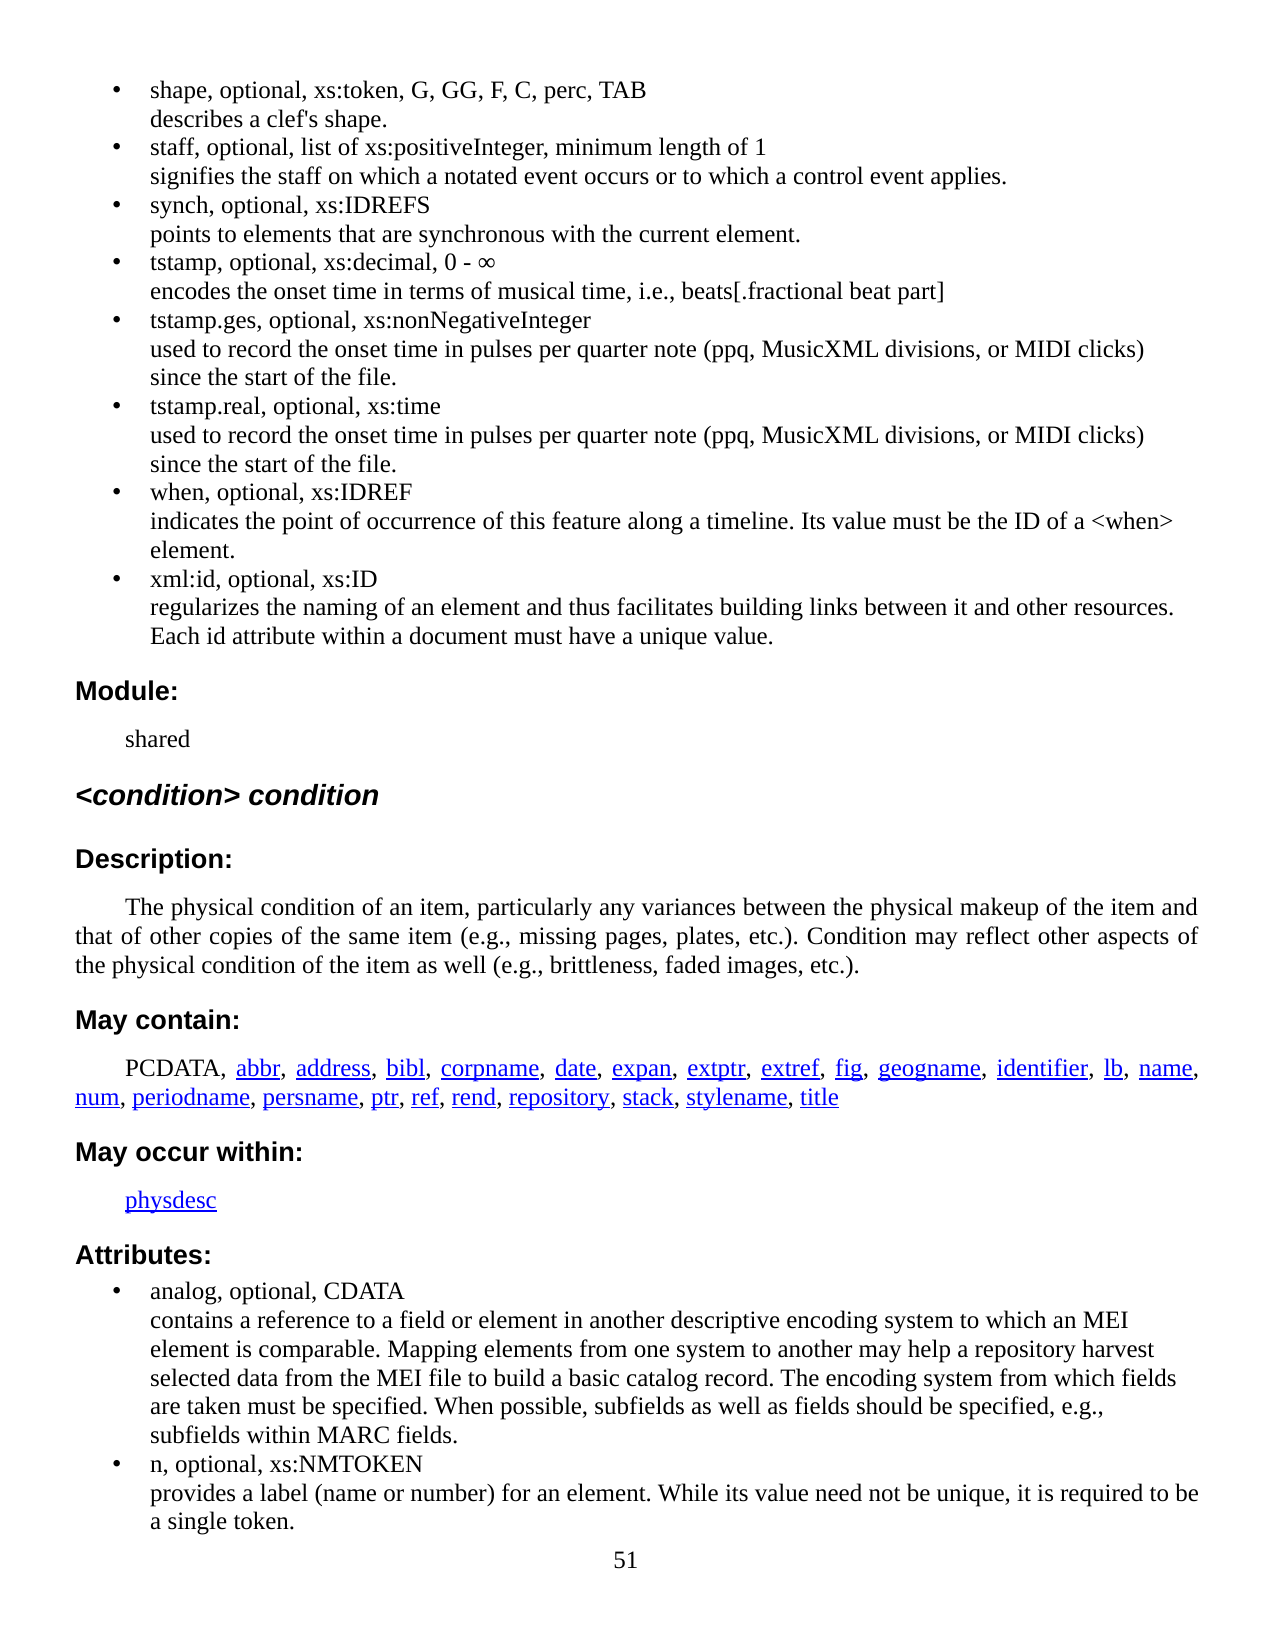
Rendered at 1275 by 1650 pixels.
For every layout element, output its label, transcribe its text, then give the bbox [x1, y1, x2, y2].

subtitle Module: [75, 675, 1200, 706]
text physdesc [75, 1185, 1200, 1214]
list tstamp.ges, optional, xs:nonNegativeInteger used to record the onset time in pulses per quarter note (ppq, MusicXML divisions, or MIDI clicks) since the start of the file. [112, 305, 1200, 391]
list tstamp.real, optional, xs:time used to record the onset time in pulses per quarter note (ppq, MusicXML divisions, or MIDI clicks) since the start of the file. [112, 391, 1200, 477]
list shape, optional, xs:token, G, GG, F, C, perc, TAB describes a clef's shape. [112, 75, 1200, 132]
subtitle Description: [75, 843, 1200, 874]
list staff, optional, list of xs:positiveInteger, minimum length of 1 signifies the staff on which a notated event occurs or to which a control event applies. [112, 132, 1200, 190]
subtitle Attributes: [75, 1239, 1200, 1270]
subtitle May occur within: [75, 1136, 1200, 1167]
text The physical condition of an item, particularly any variances between the physical makeup of the item and that of other copies of the same item (e.g., missing pages, plates, etc.). Condition may reflect other aspects of the physical condition of the item as well (e.g., brittleness, faded images, etc.). [75, 892, 1200, 979]
subtitle <condition> condition [75, 778, 1200, 812]
list when, optional, xs:IDREF indicates the point of occurrence of this feature along a timeline. Its value must be the ID of a <when> element. [112, 477, 1200, 564]
list n, optional, xs:NMTOKEN provides a label (name or number) for an element. While its value need not be unique, it is required to be a single token. [112, 1449, 1200, 1535]
subtitle May contain: [75, 1004, 1200, 1035]
text PCDATA, abbr, address, bibl, corpname, date, expan, extptr, extref, fig, geogname, identifier, lb, name, num, periodname, persname, ptr, ref, rend, repository, stack, stylename, title [75, 1053, 1200, 1111]
list analog, optional, CDATA contains a reference to a field or element in another descriptive encoding system to which an MEI element is comparable. Mapping elements from one system to another may help a repository harvest selected data from the MEI file to build a basic catalog record. The encoding system from which fields are taken must be specified. When possible, subfields as well as fields should be specified, e.g., subfields within MARC fields. [112, 1276, 1200, 1449]
list synch, optional, xs:IDREFS points to elements that are synchronous with the current element. [112, 190, 1200, 247]
list xml:id, optional, xs:ID regularizes the naming of an element and thus facilitates building links between it and other resources. Each id attribute within a document must have a unique value. [112, 564, 1200, 650]
text shared [75, 724, 1200, 753]
list tstamp, optional, xs:decimal, 0 - ∞ encodes the onset time in terms of musical time, i.e., beats[.fractional beat part] [112, 247, 1200, 305]
